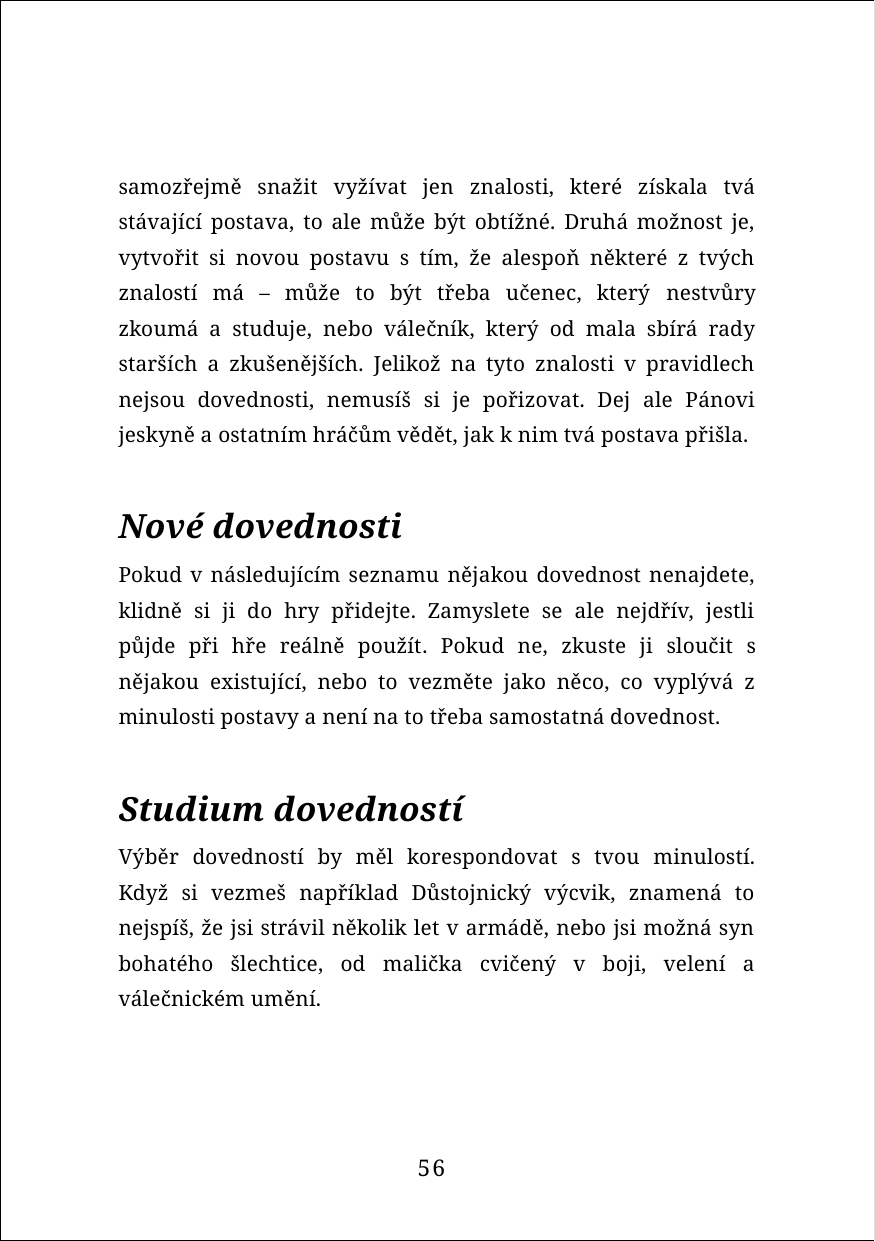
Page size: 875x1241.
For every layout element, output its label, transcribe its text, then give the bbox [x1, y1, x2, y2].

text Výběr dovedností by měl korespondovat s tvou minulostí. Když si vezmeš například Důstojnický výcvik, znamená to nejspíš, že jsi strávil několik let v armádě, nebo jsi možná syn bohatého šlechtice, od malička cvičený v boji, velení a válečnickém umění. [118, 842, 756, 1013]
text Pokud v následujícím seznamu nějakou dovednost nenajdete, klidně si ji do hry přidejte. Zamyslete se ale nejdřív, jestli půjde při hře reálně použít. Pokud ne, zkuste ji sloučit s nějakou existující, nebo to vezměte jako něco, co vyplývá z minulosti postavy a není na to třeba samostatná dovednost. [118, 560, 756, 731]
text samozřejmě snažit vyžívat jen znalosti, které získala tvá stávající postava, to ale může být obtížné. Druhá možnost je, vytvořit si novou postavu s tím, že alespoň některé z tvých znalostí má – může to být třeba učenec, který nestvůry zkoumá a studuje, nebo válečník, který od mala sbírá rady starších a zkušenějších. Jelikož na tyto znalosti v pravidlech nejsou dovednosti, nemusíš si je pořizovat. Dej ale Pánovi jeskyně a ostatním hráčům vědět, jak k nim tvá postava přišla. [118, 172, 756, 449]
subtitle Studium dovedností [118, 785, 756, 831]
subtitle Nové dovednosti [118, 503, 756, 549]
